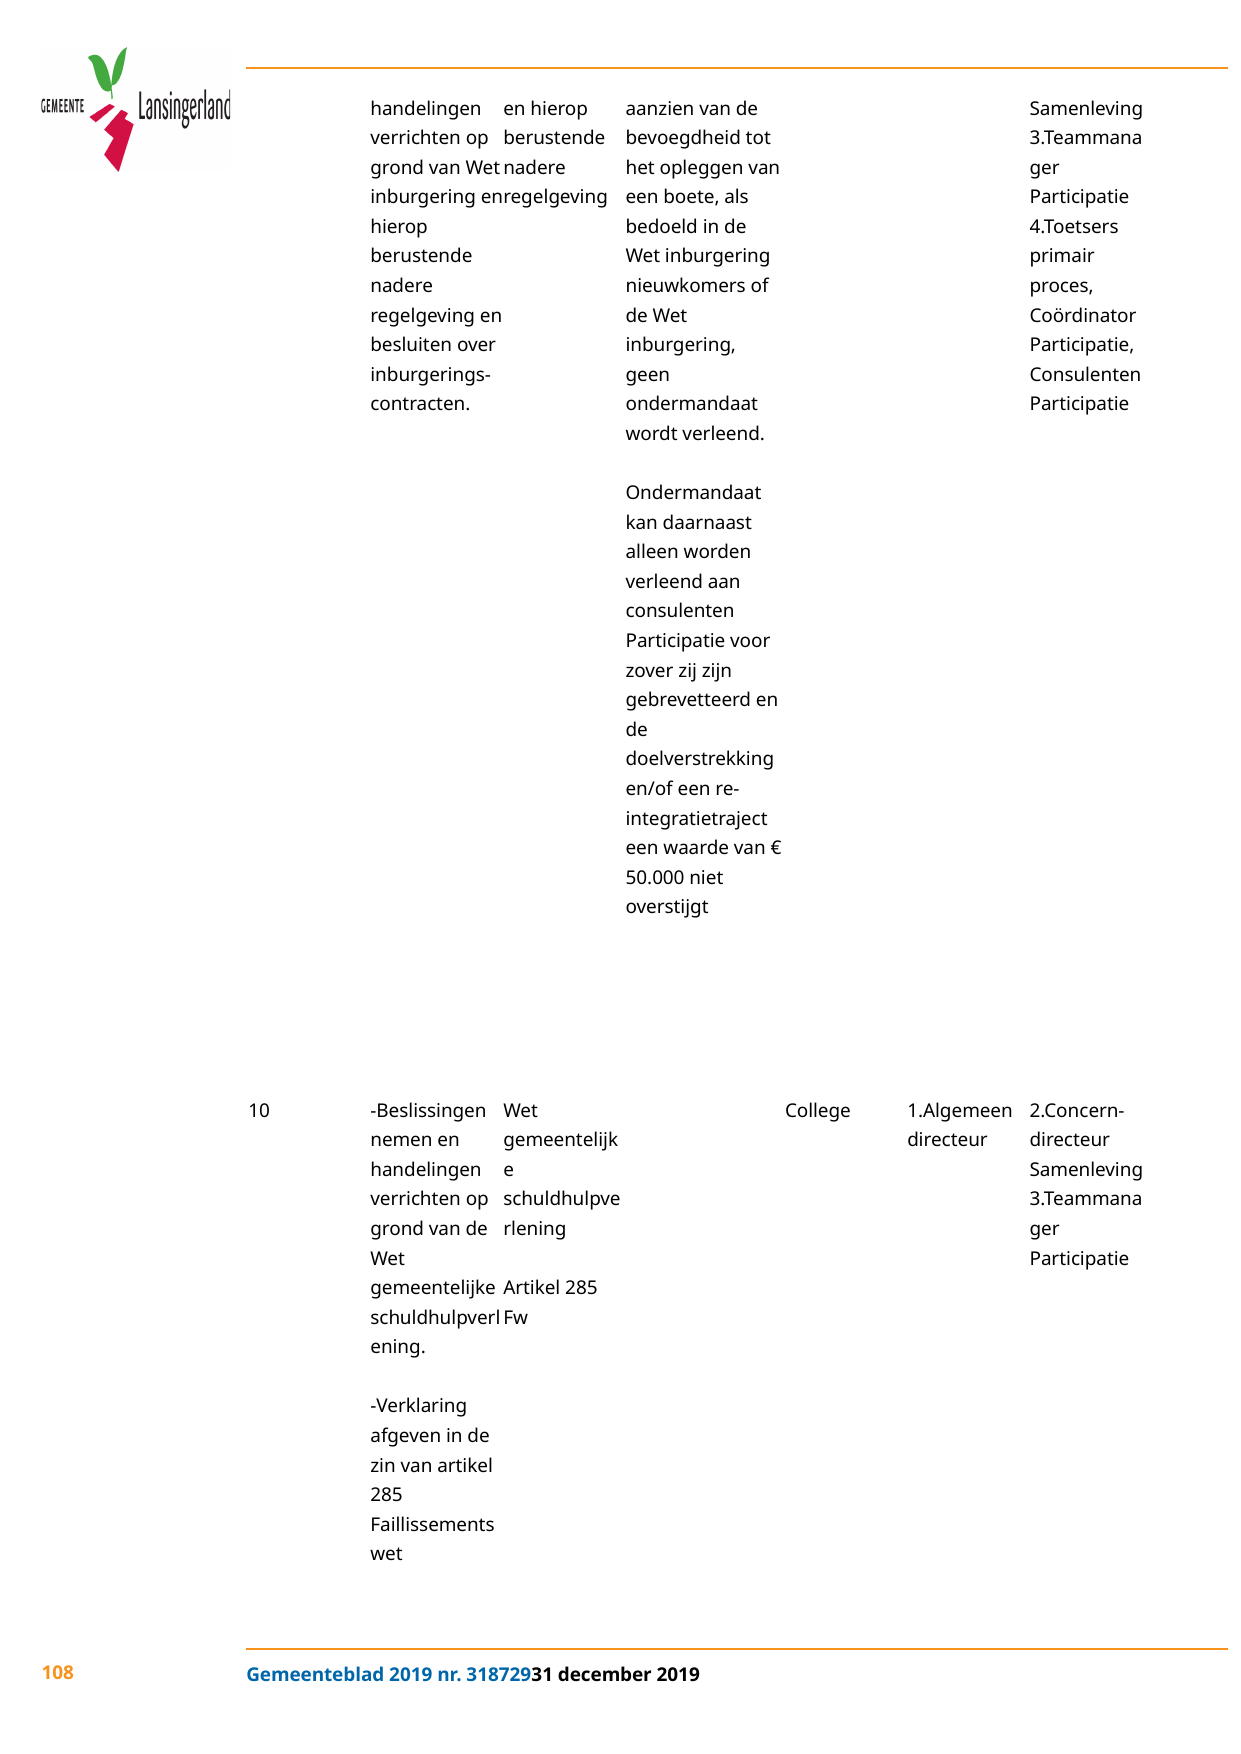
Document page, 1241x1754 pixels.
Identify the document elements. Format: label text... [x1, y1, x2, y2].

table_cell [625, 1097, 785, 1596]
table_cell College [785, 1097, 907, 1596]
table_cell -Beslissingen nemen en handelingen verrichten op grond van de Wet gemeentelijke schuldhulpverlening. -Verklaring afgeven in de zin van artikel 285 Faillissementswet [370, 1097, 503, 1596]
table_cell [785, 95, 907, 1097]
table_cell 10 [248, 1097, 370, 1596]
table_cell en hierop berustende nadere regelgeving [503, 95, 625, 1097]
table_cell 2.Concern-directeur Samenleving 3.Teammanager Participatie [1029, 1097, 1152, 1596]
table_cell 1.Algemeen directeur [907, 1097, 1029, 1596]
table_cell Samenleving 3.Teammanager Participatie 4.Toetsers primair proces, Coördinator Participatie, Consulenten Participatie [1029, 95, 1152, 1097]
table_cell [907, 95, 1029, 1097]
table_cell [248, 95, 370, 1097]
table_cell aanzien van de bevoegdheid tot het opleggen van een boete, als bedoeld in de Wet inburgering nieuwkomers of de Wet inburgering, geen ondermandaat wordt verleend. Ondermandaat kan daarnaast alleen worden verleend aan consulenten Participatie voor zover zij zijn gebrevetteerd en de doelverstrekking en/of een re-integratietraject een waarde van € 50.000 niet overstijgt [625, 95, 785, 1097]
table_cell Wet gemeentelijke schuldhulpverlening Artikel 285 Fw [503, 1097, 625, 1596]
picture [41, 47, 231, 172]
table_cell handelingen verrichten op grond van Wet inburgering en hierop berustende nadere regelgeving en besluiten over inburgerings-contracten. [370, 95, 503, 1097]
